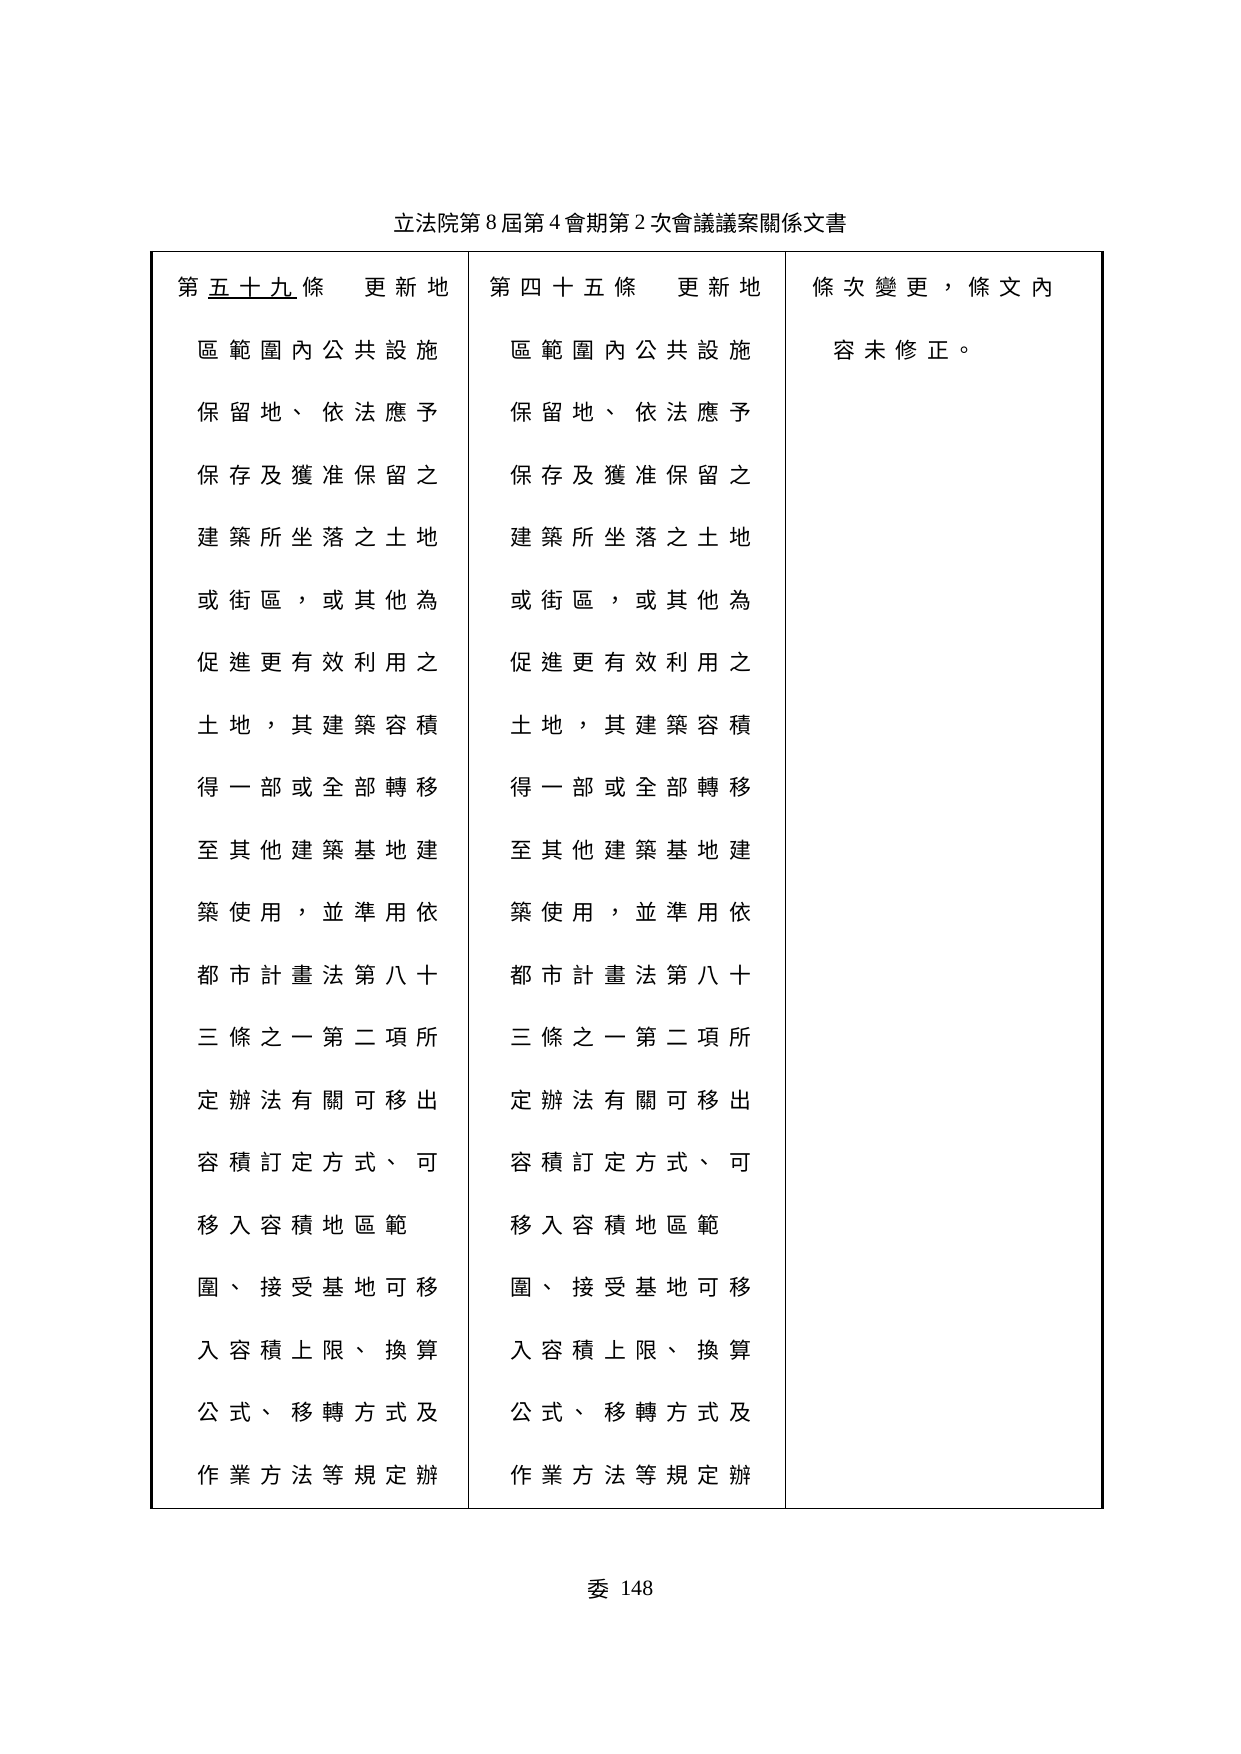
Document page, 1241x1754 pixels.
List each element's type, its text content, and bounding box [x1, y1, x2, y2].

table_cell 第五十九條 更新地區範圍內公共設施保留地、依法應予保存及獲准保留之建築所坐落之土地或街區，或其他為促進更有效利用之土地，其建築容積得一部或全部轉移至其他建築基地建築使用，並準用依都市計畫法第八十三條之一第二項所定辦法有關可移出容積訂定方式、可移入容積地區範圍、接受基地可移入容積上限、換算公式、移轉方式及作業方法等規定辦 [153, 252, 468, 1508]
table_cell 條次變更，條文內容未修正。 [786, 252, 1101, 1508]
table_cell 第四十五條 更新地區範圍內公共設施保留地、依法應予保存及獲准保留之建築所坐落之土地或街區，或其他為促進更有效利用之土地，其建築容積得一部或全部轉移至其他建築基地建築使用，並準用依都市計畫法第八十三條之一第二項所定辦法有關可移出容積訂定方式、可移入容積地區範圍、接受基地可移入容積上限、換算公式、移轉方式及作業方法等規定辦 [469, 252, 785, 1508]
